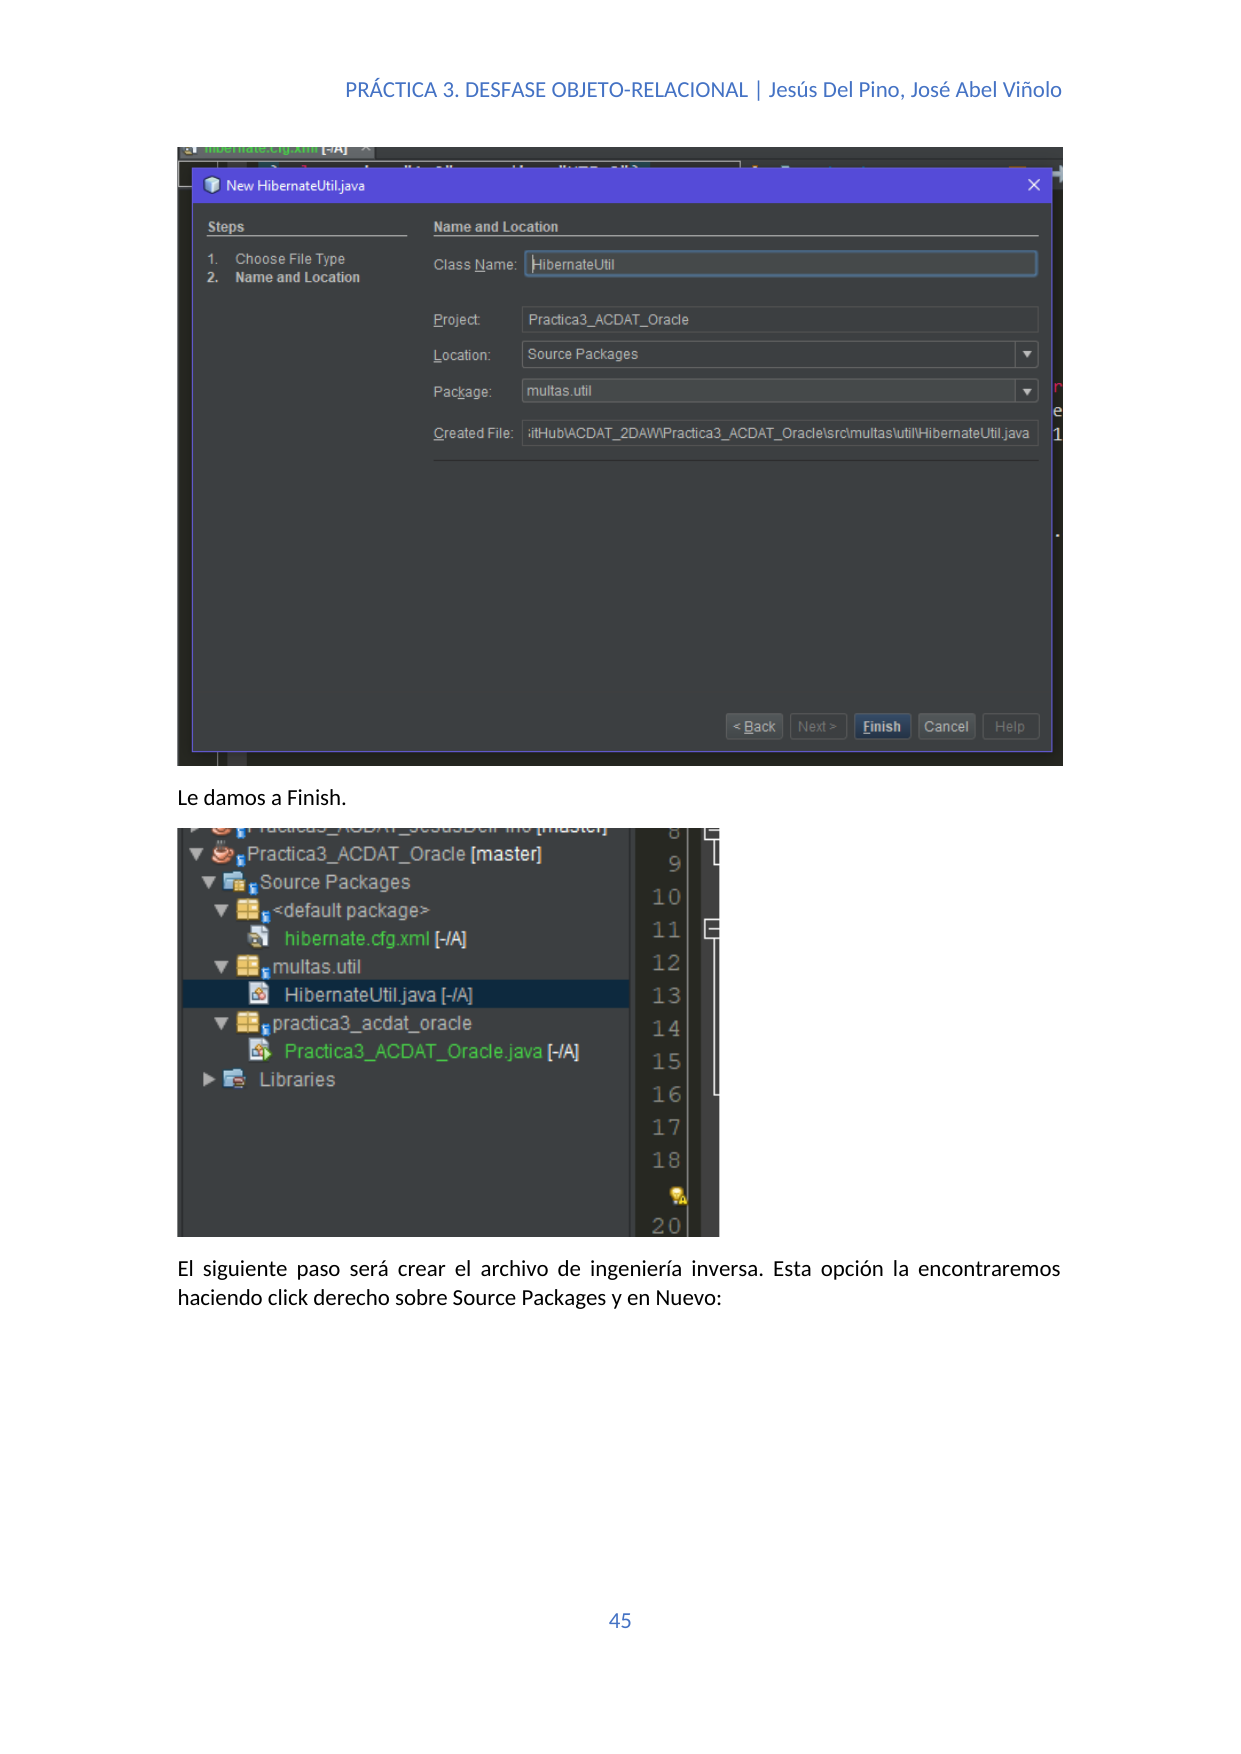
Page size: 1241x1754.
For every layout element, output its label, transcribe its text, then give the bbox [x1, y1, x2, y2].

text Le damos a Finish. [177, 783, 1063, 811]
text El siguiente paso será crear el archivo de ingeniería inversa. Esta opción la encontraremos haciendo click derecho sobre Source Packages y en Nuevo: [177, 1254, 1063, 1311]
